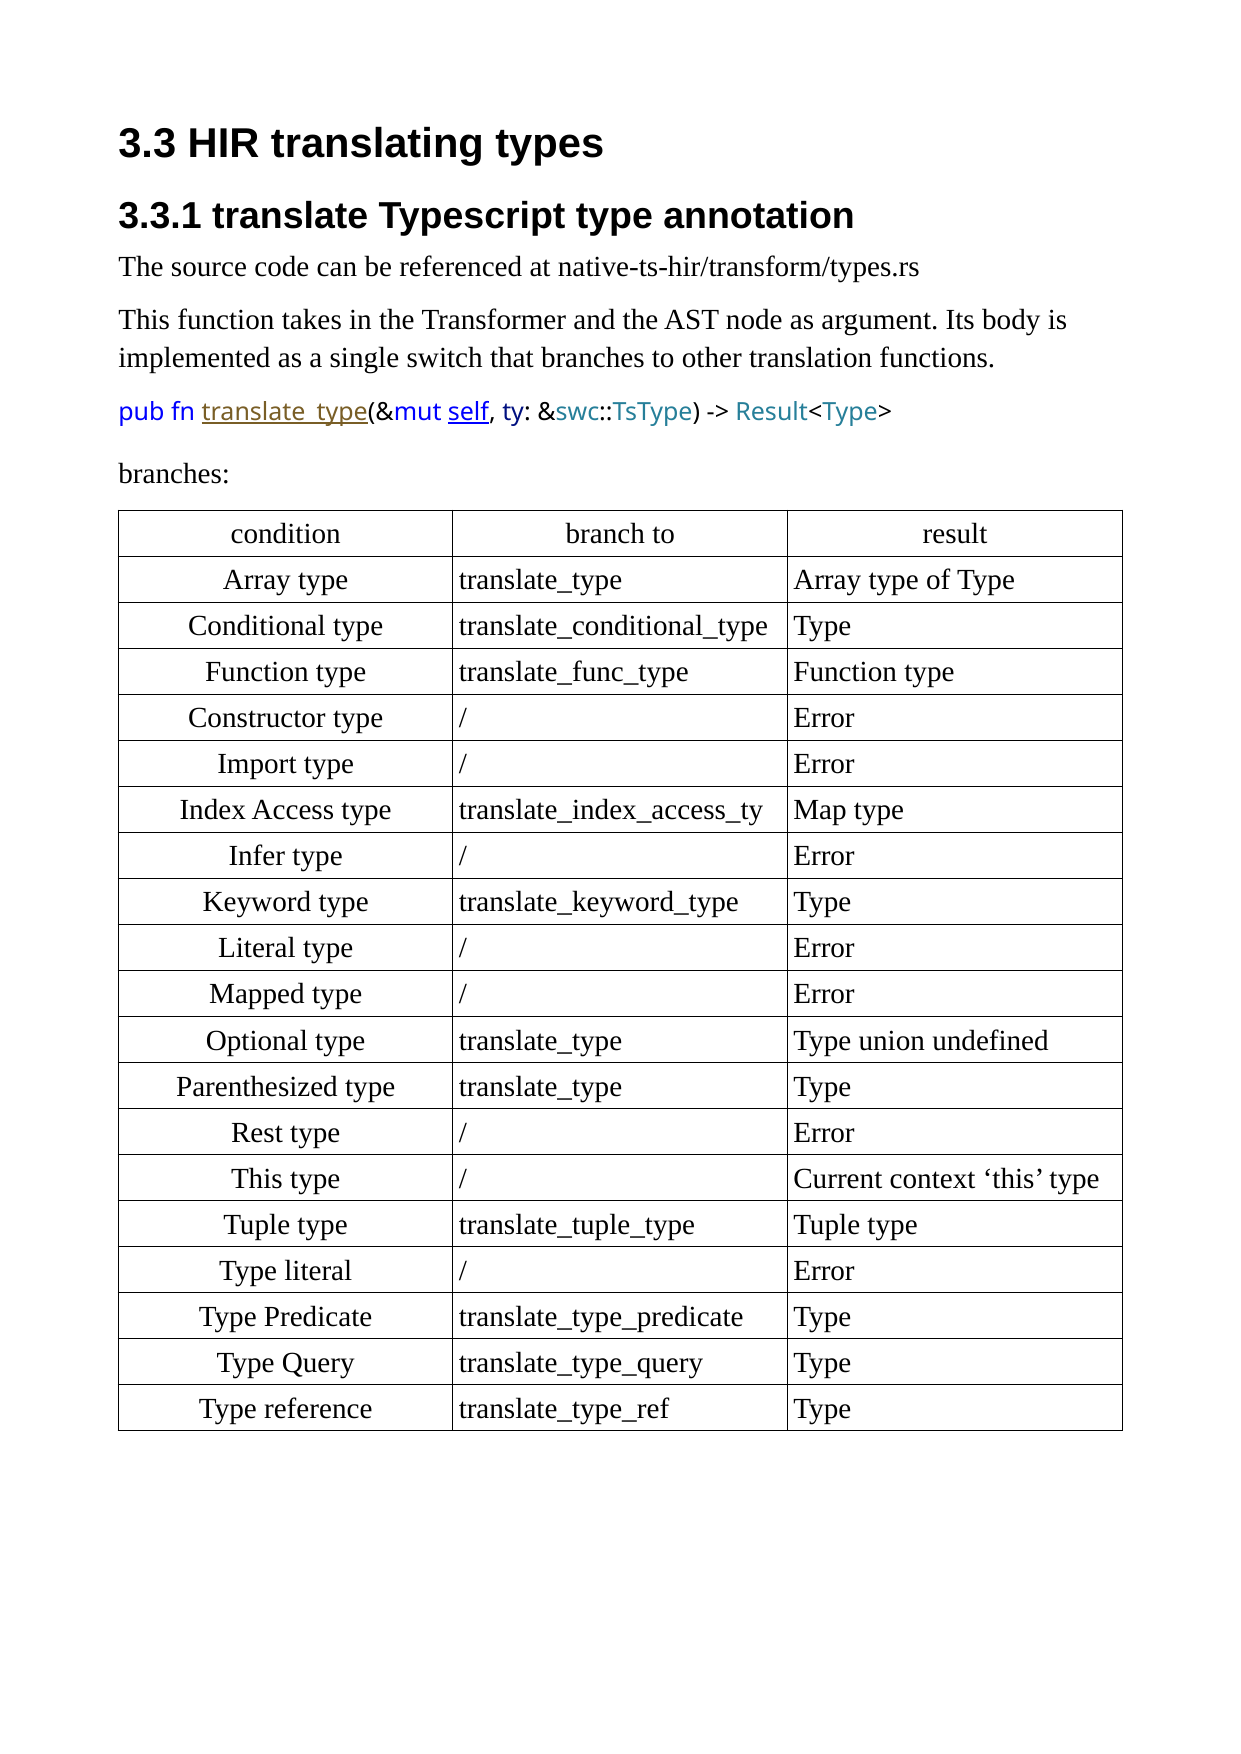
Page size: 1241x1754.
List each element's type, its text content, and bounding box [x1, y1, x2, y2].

table_cell translate_keyword_type [453, 879, 787, 924]
table_cell / [453, 833, 787, 878]
table_cell Current context ‘this’ type [788, 1155, 1122, 1200]
table_cell translate_conditional_type [453, 603, 787, 648]
text This function takes in the Transformer and the AST node as argument. Its body is implemented as a single switch that branches to other translation functions. [118, 302, 1122, 374]
table_cell Type [788, 1063, 1122, 1108]
table_cell Function type [788, 649, 1122, 694]
table_cell Optional type [119, 1017, 452, 1062]
table_cell Type [788, 1339, 1122, 1384]
table_cell Type [788, 879, 1122, 924]
table_cell Mapped type [119, 971, 452, 1016]
table_cell Tuple type [119, 1201, 452, 1246]
table_cell Error [788, 741, 1122, 786]
table_cell Error [788, 695, 1122, 740]
table_cell Index Access type [119, 787, 452, 832]
table_cell Type literal [119, 1247, 452, 1292]
table_cell Type union undefined [788, 1017, 1122, 1062]
table_cell translate_type [453, 557, 787, 602]
table_cell Error [788, 971, 1122, 1016]
table_cell translate_type [453, 1063, 787, 1108]
table_cell / [453, 925, 787, 970]
table_cell translate_type_predicate [453, 1293, 787, 1338]
table_cell Parenthesized type [119, 1063, 452, 1108]
table_cell Conditional type [119, 603, 452, 648]
table_cell Type [788, 1385, 1122, 1430]
table_cell translate_func_type [453, 649, 787, 694]
table_cell Infer type [119, 833, 452, 878]
table_cell translate_index_access_ty [453, 787, 787, 832]
table_cell Type Predicate [119, 1293, 452, 1338]
table_cell This type [119, 1155, 452, 1200]
table_header condition [119, 511, 452, 556]
table_cell Function type [119, 649, 452, 694]
table_cell Error [788, 1247, 1122, 1292]
table_cell / [453, 1155, 787, 1200]
table_cell / [453, 971, 787, 1016]
text The source code can be referenced at native-ts-hir/transform/types.rs [118, 249, 1122, 282]
table_cell translate_type [453, 1017, 787, 1062]
subtitle 3.3.1 translate Typescript type annotation [118, 193, 1122, 236]
text branches: [118, 456, 1122, 490]
table_cell Rest type [119, 1109, 452, 1154]
table_cell Type [788, 603, 1122, 648]
table_cell Type Query [119, 1339, 452, 1384]
table_cell Array type [119, 557, 452, 602]
table_cell / [453, 741, 787, 786]
table_cell Error [788, 1109, 1122, 1154]
table_cell Error [788, 833, 1122, 878]
table_cell Keyword type [119, 879, 452, 924]
table_cell translate_tuple_type [453, 1201, 787, 1246]
table_cell Type [788, 1293, 1122, 1338]
table_header result [788, 511, 1122, 556]
table_header branch to [453, 511, 787, 556]
table_cell Map type [788, 787, 1122, 832]
table_cell Array type of Type [788, 557, 1122, 602]
table_cell Type reference [119, 1385, 452, 1430]
table_cell / [453, 695, 787, 740]
table_cell Literal type [119, 925, 452, 970]
text pub fn translate_type(&mut self, ty: &swc::TsType) -> Result<Type> [118, 393, 1122, 428]
table_cell Tuple type [788, 1201, 1122, 1246]
table_cell / [453, 1109, 787, 1154]
table_cell translate_type_query [453, 1339, 787, 1384]
table_cell translate_type_ref [453, 1385, 787, 1430]
table_cell Error [788, 925, 1122, 970]
table_cell / [453, 1247, 787, 1292]
table_cell Import type [119, 741, 452, 786]
subtitle 3.3 HIR translating types [118, 118, 1122, 166]
table_cell Constructor type [119, 695, 452, 740]
